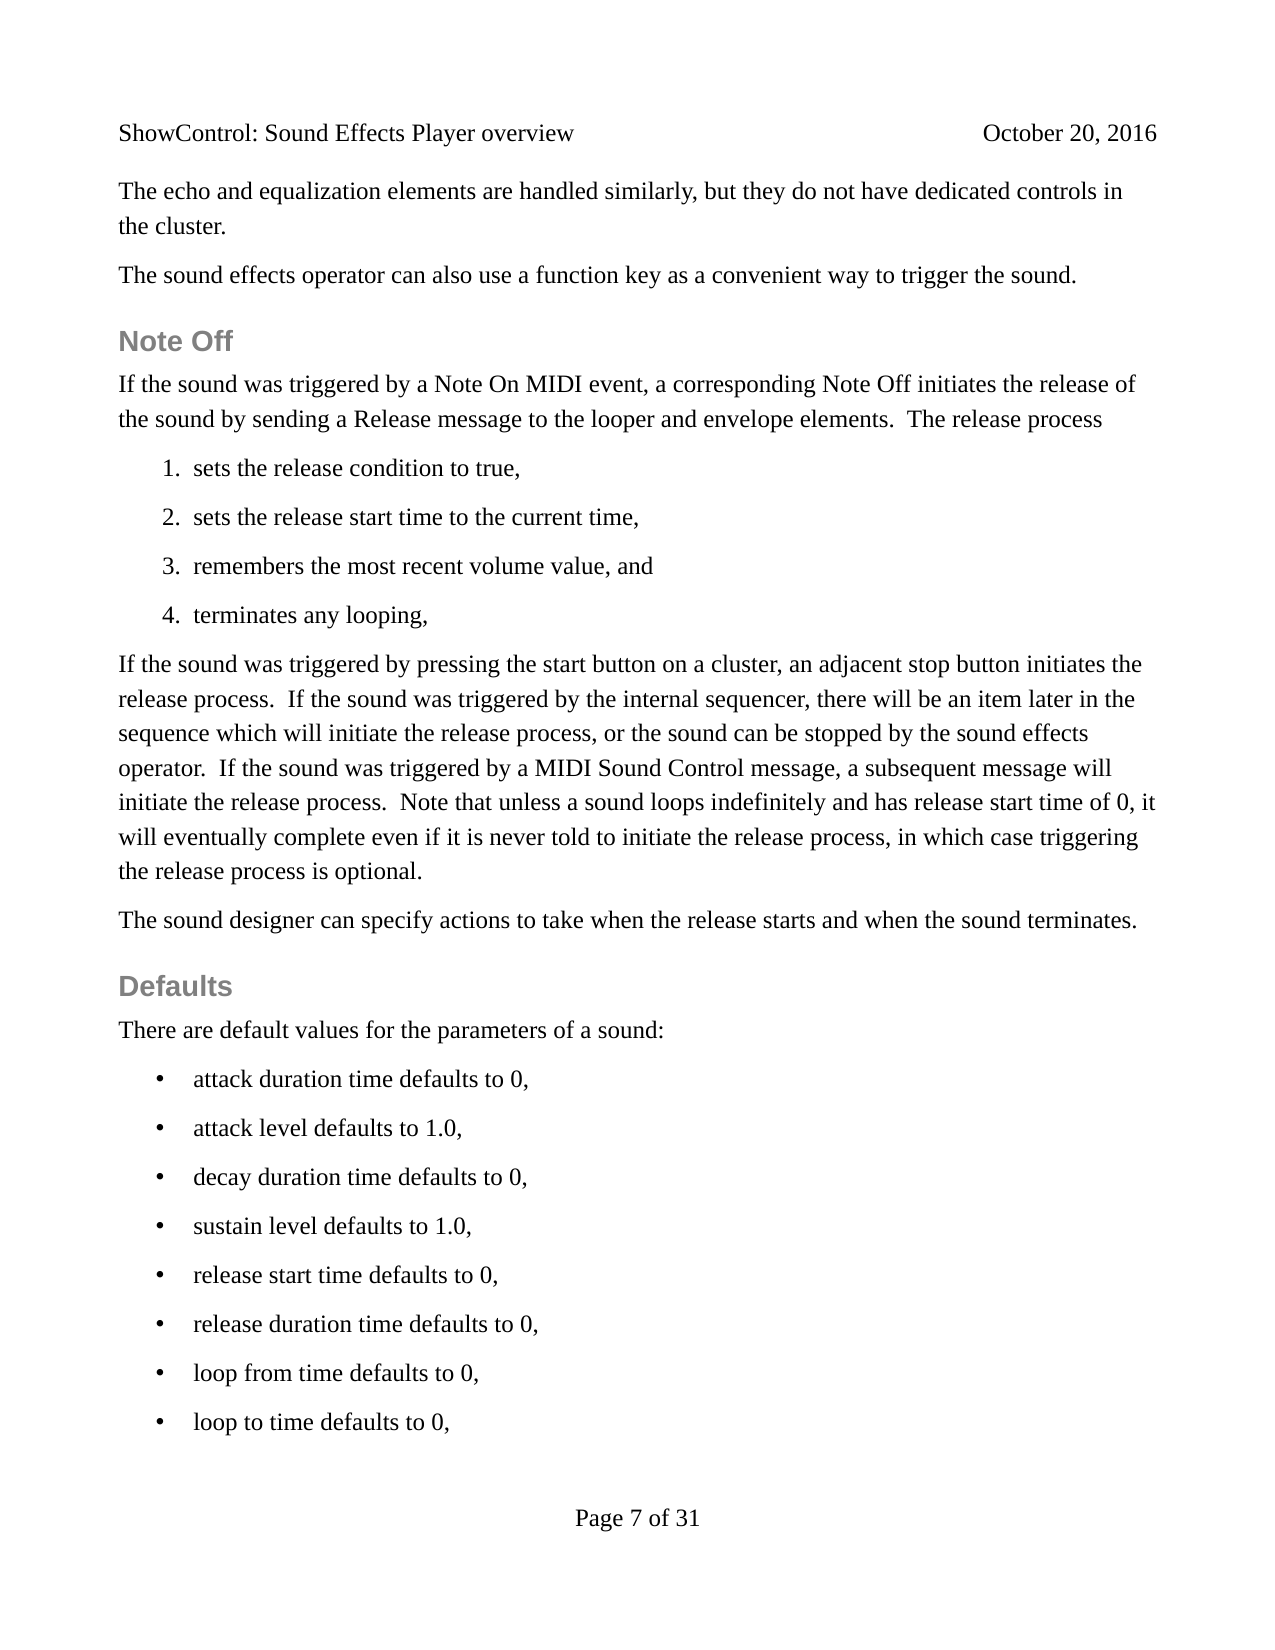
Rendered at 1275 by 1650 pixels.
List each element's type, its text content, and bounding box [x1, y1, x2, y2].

list loop to time defaults to 0, [156, 1407, 1157, 1436]
subtitle Defaults [118, 969, 1157, 1002]
list sets the release start time to the current time, [156, 502, 1157, 531]
list attack duration time defaults to 0, [156, 1064, 1157, 1093]
list sets the release condition to true, [156, 453, 1157, 482]
list attack level defaults to 1.0, [156, 1113, 1157, 1142]
text The echo and equalization elements are handled similarly, but they do not have dedicated controls in the cluster. [118, 176, 1157, 239]
list release start time defaults to 0, [156, 1260, 1157, 1289]
list release duration time defaults to 0, [156, 1309, 1157, 1338]
list decay duration time defaults to 0, [156, 1162, 1157, 1191]
list sustain level defaults to 1.0, [156, 1211, 1157, 1240]
list terminates any looping, [156, 600, 1157, 629]
text If the sound was triggered by a Note On MIDI event, a corresponding Note Off initiates the release of the sound by sending a Release message to the looper and envelope elements. The release process [118, 369, 1157, 433]
list loop from time defaults to 0, [156, 1358, 1157, 1387]
text The sound designer can specify actions to take when the release starts and when the sound terminates. [118, 905, 1157, 934]
text There are default values for the parameters of a sound: [118, 1015, 1157, 1044]
list remembers the most recent volume value, and [156, 551, 1157, 580]
text The sound effects operator can also use a function key as a convenient way to trigger the sound. [118, 260, 1157, 289]
text If the sound was triggered by pressing the start button on a cluster, an adjacent stop button initiates the release process. If the sound was triggered by the internal sequencer, there will be an item later in the sequence which will initiate the release process, or the sound can be stopped by the sound effects operator. If the sound was triggered by a MIDI Sound Control message, a subsequent message will initiate the release process. Note that unless a sound loops indefinitely and has release start time of 0, it will eventually complete even if it is never told to initiate the release process, in which case triggering the release process is optional. [118, 649, 1157, 885]
subtitle Note Off [118, 323, 1157, 357]
